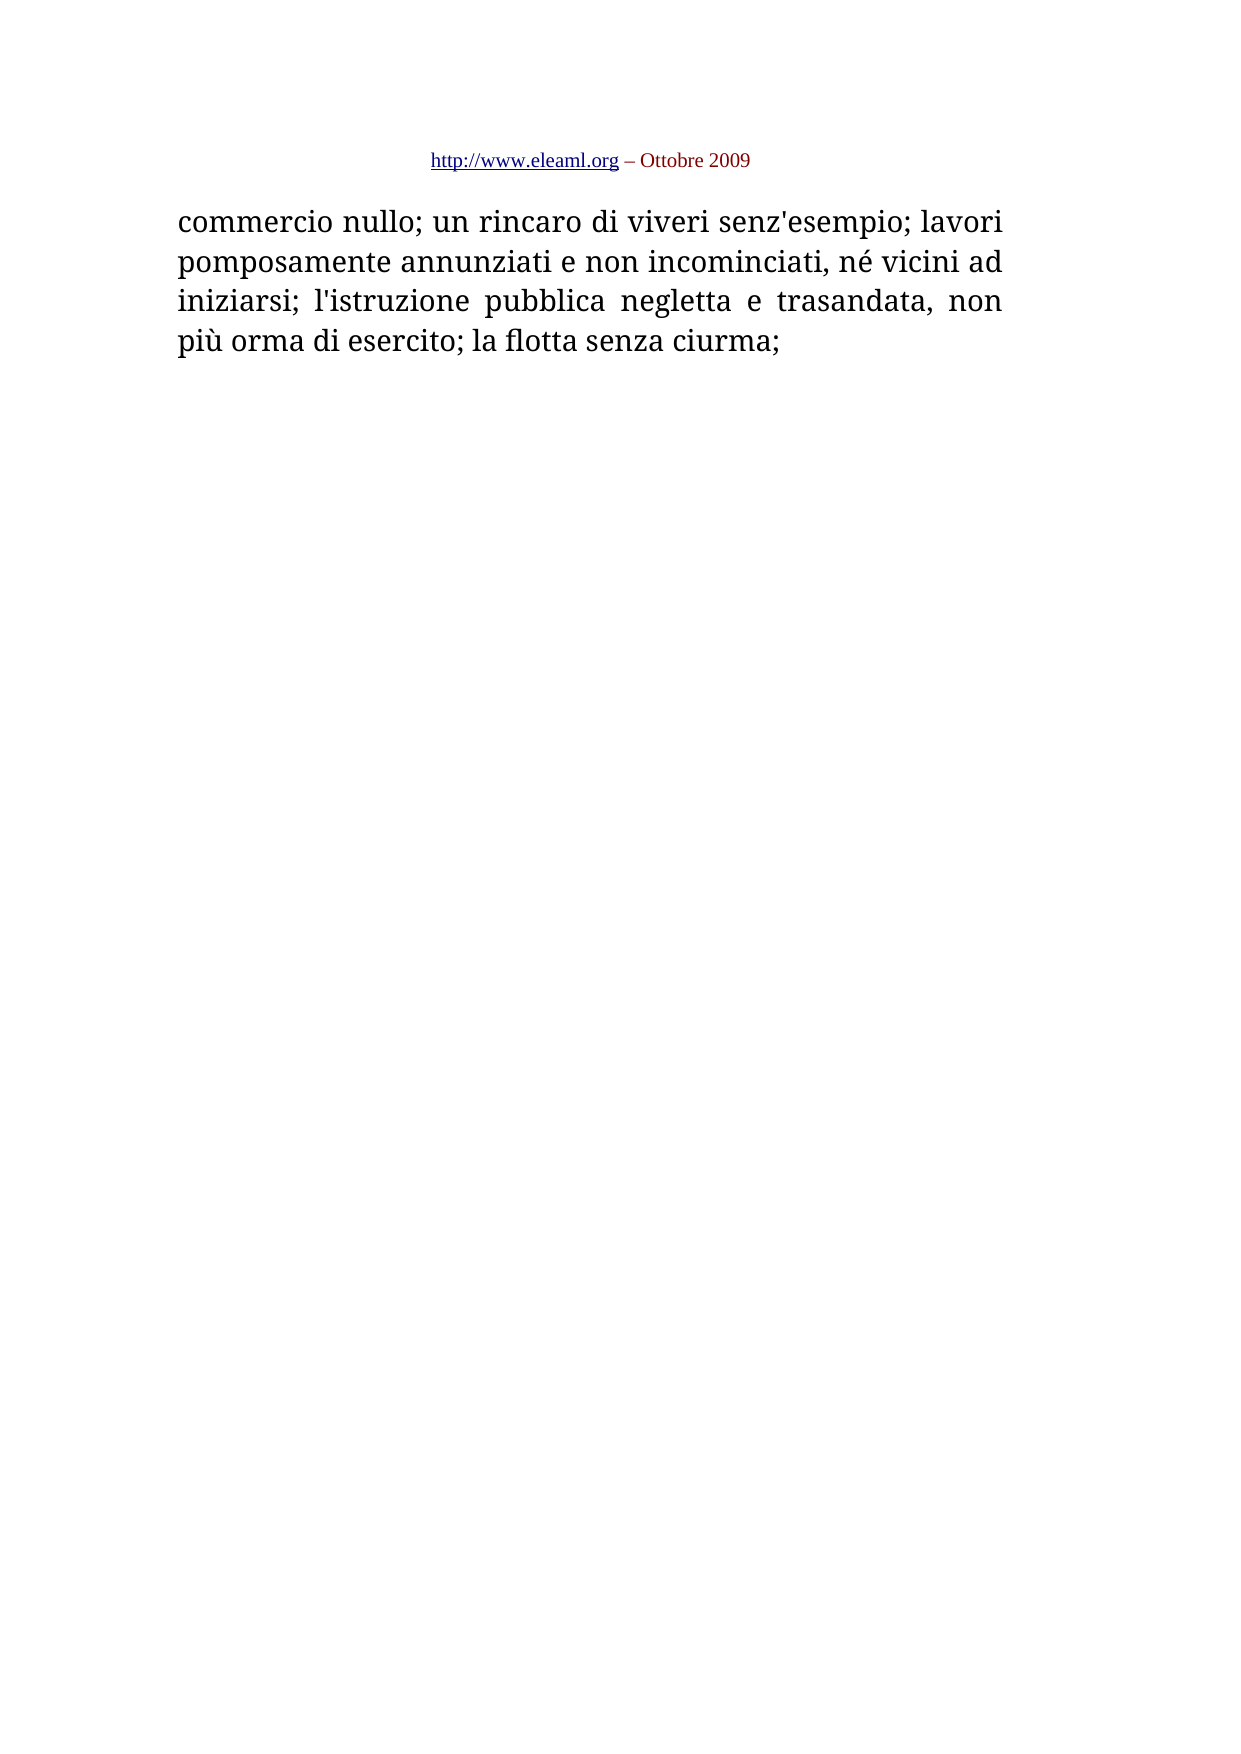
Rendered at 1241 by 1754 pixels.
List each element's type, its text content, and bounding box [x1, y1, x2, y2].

text commercio nullo; un rincaro di viveri senz'esempio; lavori pomposamente annunziati e non incominciati, né vicini ad iniziarsi; l'istruzione pubblica negletta e trasandata, non più orma di esercito; la flotta senza ciurma; [177, 201, 1004, 360]
